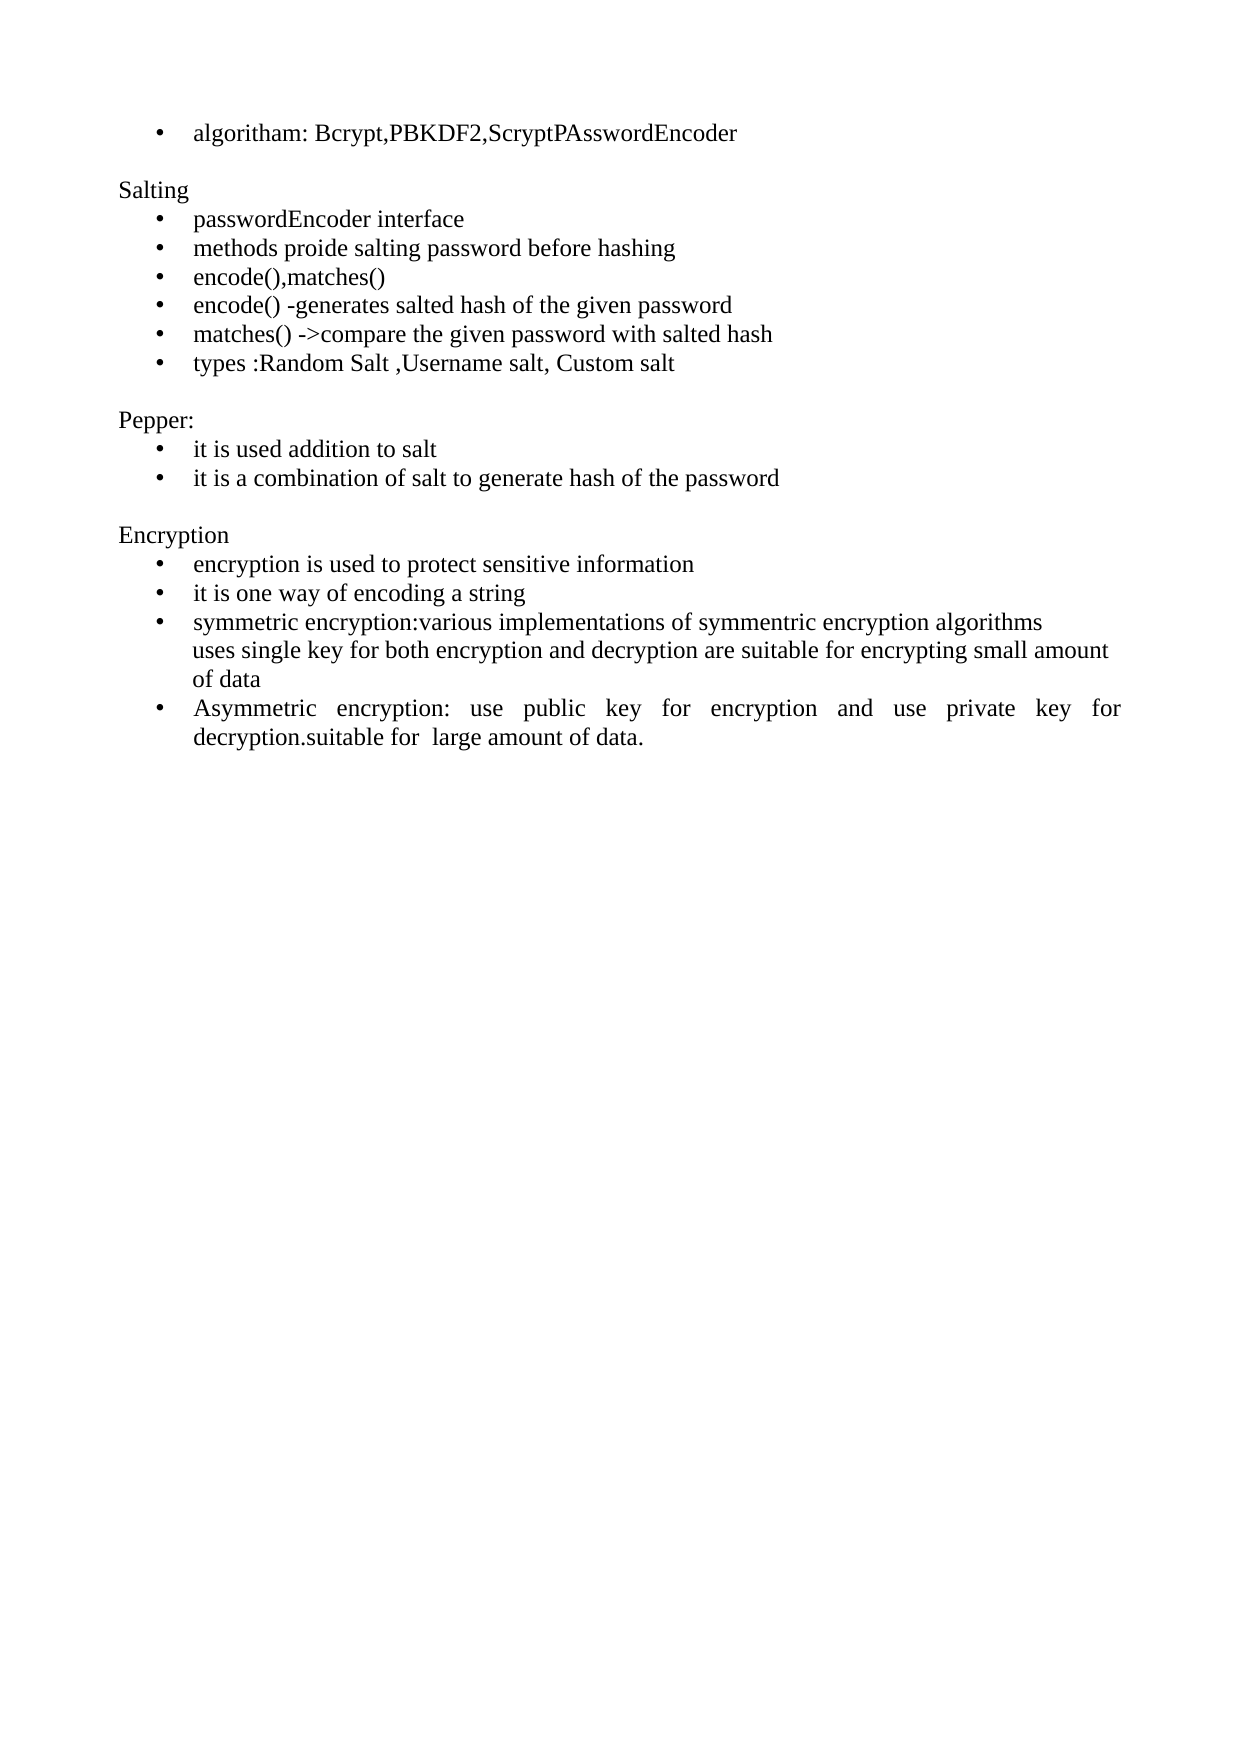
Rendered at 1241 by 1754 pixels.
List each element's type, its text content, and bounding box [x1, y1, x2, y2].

list encode(),matches() [156, 262, 1122, 291]
list encryption is used to protect sensitive information [156, 549, 1122, 578]
list Asymmetric encryption: use public key for encryption and use private key for decryption.suitable for large amount of data. [156, 693, 1122, 751]
text Pepper: [118, 406, 1122, 434]
list passwordEncoder interface [156, 204, 1122, 233]
list it is used addition to salt [156, 434, 1122, 463]
list methods proide salting password before hashing [156, 233, 1122, 262]
text Encryption [118, 521, 1122, 549]
list algoritham: Bcrypt,PBKDF2,ScryptPAsswordEncoder [156, 118, 1122, 147]
list encode() -generates salted hash of the given password [156, 291, 1122, 319]
text of data [118, 664, 1122, 693]
list it is one way of encoding a string [156, 578, 1122, 607]
list it is a combination of salt to generate hash of the password [156, 463, 1122, 492]
list types :Random Salt ,Username salt, Custom salt [156, 348, 1122, 377]
list symmetric encryption:various implementations of symmentric encryption algorithms [156, 607, 1122, 636]
list matches() ->compare the given password with salted hash [156, 319, 1122, 348]
text Salting [118, 176, 1122, 204]
text uses single key for both encryption and decryption are suitable for encrypting small amount [118, 636, 1122, 664]
